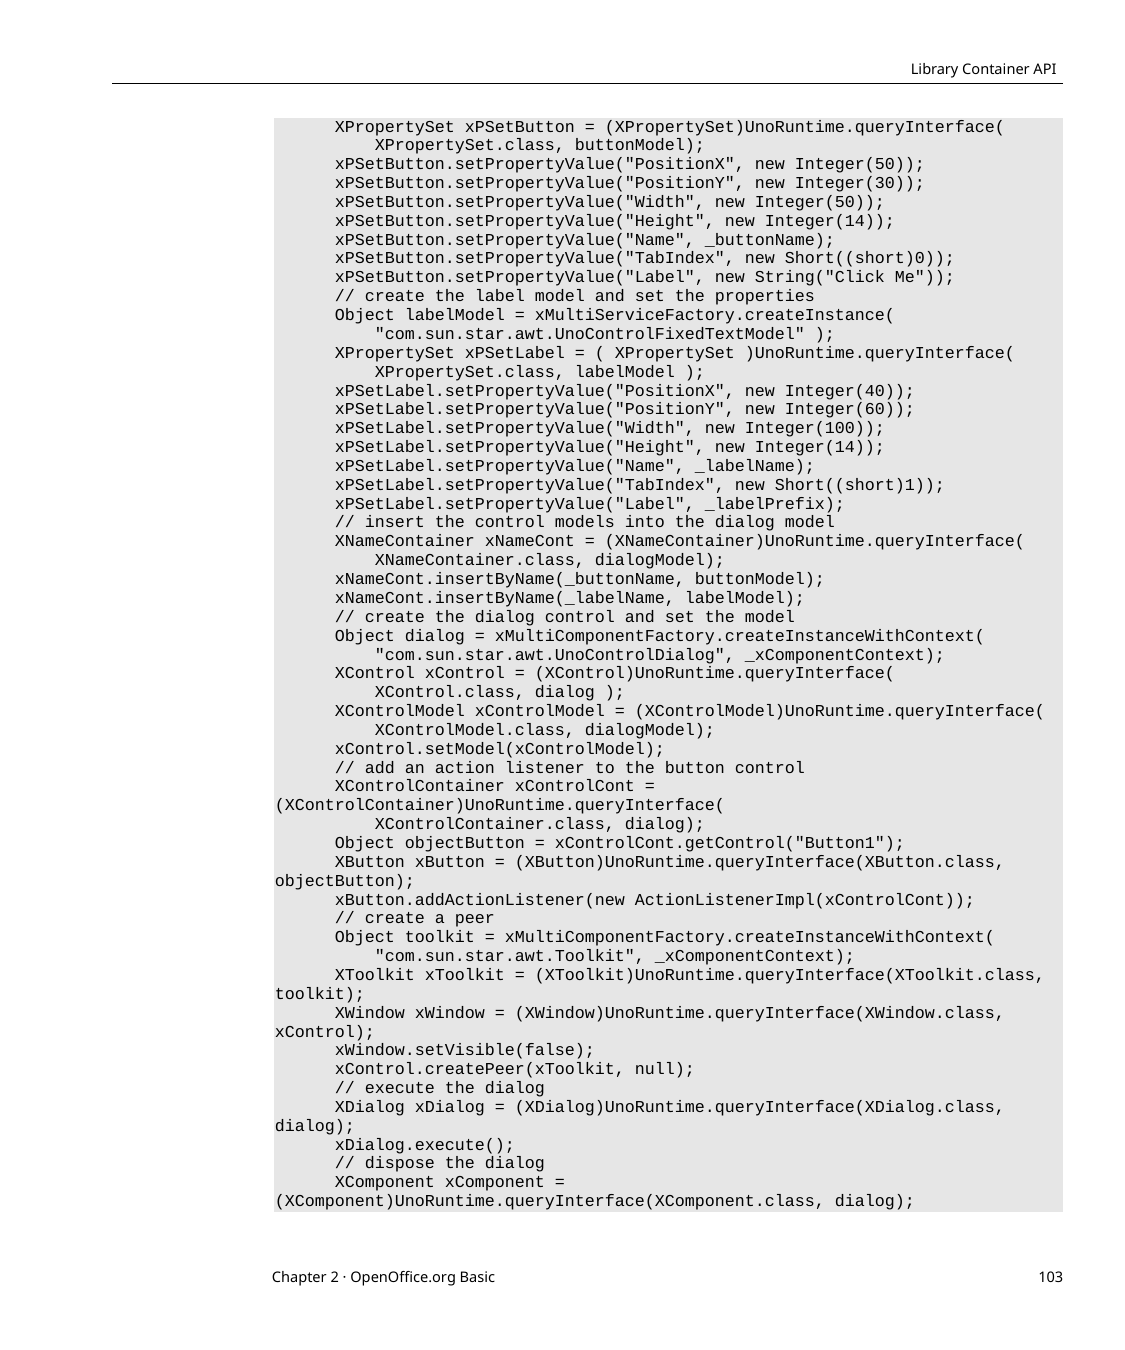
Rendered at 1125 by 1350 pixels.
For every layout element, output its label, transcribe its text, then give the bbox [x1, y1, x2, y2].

text XPropertySet xPSetButton = (XPropertySet)UnoRuntime.queryInterface( XPropertySet.class, buttonModel); xPSetButton.setPropertyValue("PositionX", new Integer(50)); xPSetButton.setPropertyValue("PositionY", new Integer(30)); xPSetButton.setPropertyValue("Width", new Integer(50)); xPSetButton.setPropertyValue("Height", new Integer(14)); xPSetButton.setPropertyValue("Name", _buttonName); xPSetButton.setPropertyValue("TabIndex", new Short((short)0)); xPSetButton.setPropertyValue("Label", new String("Click Me")); // create the label model and set the properties Object labelModel = xMultiServiceFactory.createInstance( "com.sun.star.awt.UnoControlFixedTextModel" ); XPropertySet xPSetLabel = ( XPropertySet )UnoRuntime.queryInterface( XPropertySet.class, labelModel ); xPSetLabel.setPropertyValue("PositionX", new Integer(40)); xPSetLabel.setPropertyValue("PositionY", new Integer(60)); xPSetLabel.setPropertyValue("Width", new Integer(100)); xPSetLabel.setPropertyValue("Height", new Integer(14)); xPSetLabel.setPropertyValue("Name", _labelName); xPSetLabel.setPropertyValue("TabIndex", new Short((short)1)); xPSetLabel.setPropertyValue("Label", _labelPrefix); // insert the control models into the dialog model XNameContainer xNameCont = (XNameContainer)UnoRuntime.queryInterface( XNameContainer.class, dialogModel); xNameCont.insertByName(_buttonName, buttonModel); xNameCont.insertByName(_labelName, labelModel); // create the dialog control and set the model Object dialog = xMultiComponentFactory.createInstanceWithContext( "com.sun.star.awt.UnoControlDialog", _xComponentContext); XControl xControl = (XControl)UnoRuntime.queryInterface( XControl.class, dialog ); XControlModel xControlModel = (XControlModel)UnoRuntime.queryInterface( XControlModel.class, dialogModel); xControl.setModel(xControlModel); // add an action listener to the button control XControlContainer xControlCont = (XControlContainer)UnoRuntime.queryInterface( XControlContainer.class, dialog); Object objectButton = xControlCont.getControl("Button1"); XButton xButton = (XButton)UnoRuntime.queryInterface(XButton.class, objectButton); xButton.addActionListener(new ActionListenerImpl(xControlCont)); // create a peer Object toolkit = xMultiComponentFactory.createInstanceWithContext( "com.sun.star.awt.Toolkit", _xComponentContext); XToolkit xToolkit = (XToolkit)UnoRuntime.queryInterface(XToolkit.class, toolkit); XWindow xWindow = (XWindow)UnoRuntime.queryInterface(XWindow.class, xControl); xWindow.setVisible(false); xControl.createPeer(xToolkit, null); // execute the dialog XDialog xDialog = (XDialog)UnoRuntime.queryInterface(XDialog.class, dialog); xDialog.execute(); // dispose the dialog XComponent xComponent = (XComponent)UnoRuntime.queryInterface(XComponent.class, dialog); [274, 118, 1063, 1212]
